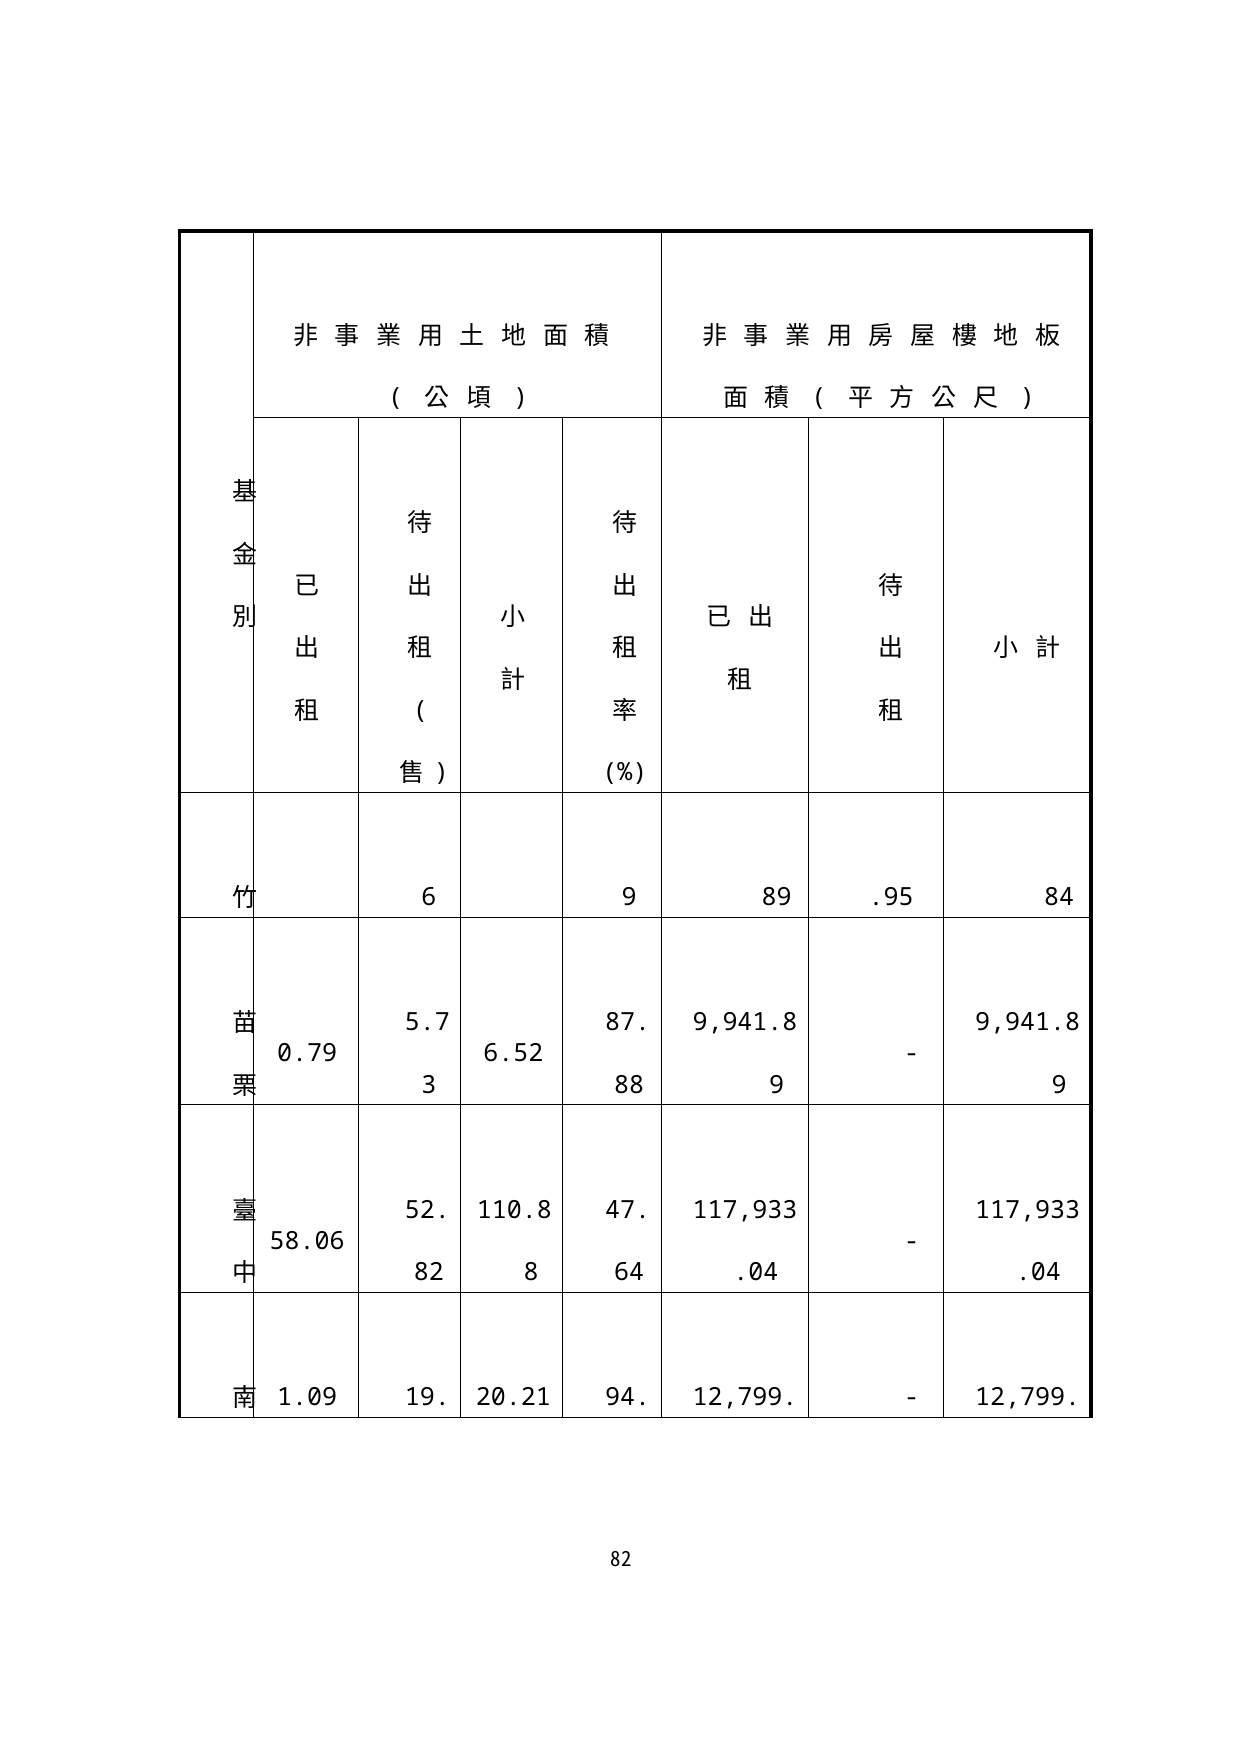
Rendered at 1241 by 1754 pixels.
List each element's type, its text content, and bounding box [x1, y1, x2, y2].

table_cell 5.73 [359, 918, 460, 1104]
table_cell - [809, 918, 943, 1104]
table_cell .95 [809, 793, 943, 917]
table_cell 117,933.04 [662, 1105, 808, 1292]
table_cell 117,933.04 [944, 1105, 1089, 1292]
table_header 基金別 [181, 233, 253, 792]
table_cell [461, 793, 562, 917]
table_cell 待出租率(%) [563, 418, 661, 792]
table_cell 94. [563, 1293, 661, 1417]
table_cell 6.52 [461, 918, 562, 1104]
table_cell 58.06 [254, 1105, 358, 1292]
table_cell 47.64 [563, 1105, 661, 1292]
table_header 非事業用房屋樓地板面積(平方公尺) [662, 233, 1089, 417]
table_cell 89 [662, 793, 808, 917]
table_cell 臺中 [181, 1105, 253, 1292]
table_header 非事業用土地面積(公頃) [254, 233, 661, 417]
table_cell 84 [944, 793, 1089, 917]
table_cell 19. [359, 1293, 460, 1417]
table_cell 110.88 [461, 1105, 562, 1292]
table_cell - [809, 1293, 943, 1417]
table_cell - [809, 1105, 943, 1292]
table_cell 52.82 [359, 1105, 460, 1292]
table_cell 南投 [181, 1293, 253, 1417]
table_cell 9 [563, 793, 661, 917]
table_cell 小計 [944, 418, 1089, 792]
table_cell 9,941.89 [662, 918, 808, 1104]
table_cell 苗栗 [181, 918, 253, 1104]
table_cell 已出租 [662, 418, 808, 792]
table_cell 4.44 [254, 793, 358, 917]
table_cell 20.21 [461, 1293, 562, 1417]
table_cell 6 [359, 793, 460, 917]
table_cell 新竹 [181, 793, 253, 917]
table_cell 1.09 [254, 1293, 358, 1417]
table_cell 待出租 [809, 418, 943, 792]
table_cell 87.88 [563, 918, 661, 1104]
table_cell 0.79 [254, 918, 358, 1104]
table_cell 待出租(售) [359, 418, 460, 792]
table_cell 已出租 [254, 418, 358, 792]
table_cell 12,799. [662, 1293, 808, 1417]
table_cell 12,799. [944, 1293, 1089, 1417]
table_cell 小計 [461, 418, 562, 792]
table_cell 9,941.89 [944, 918, 1089, 1104]
